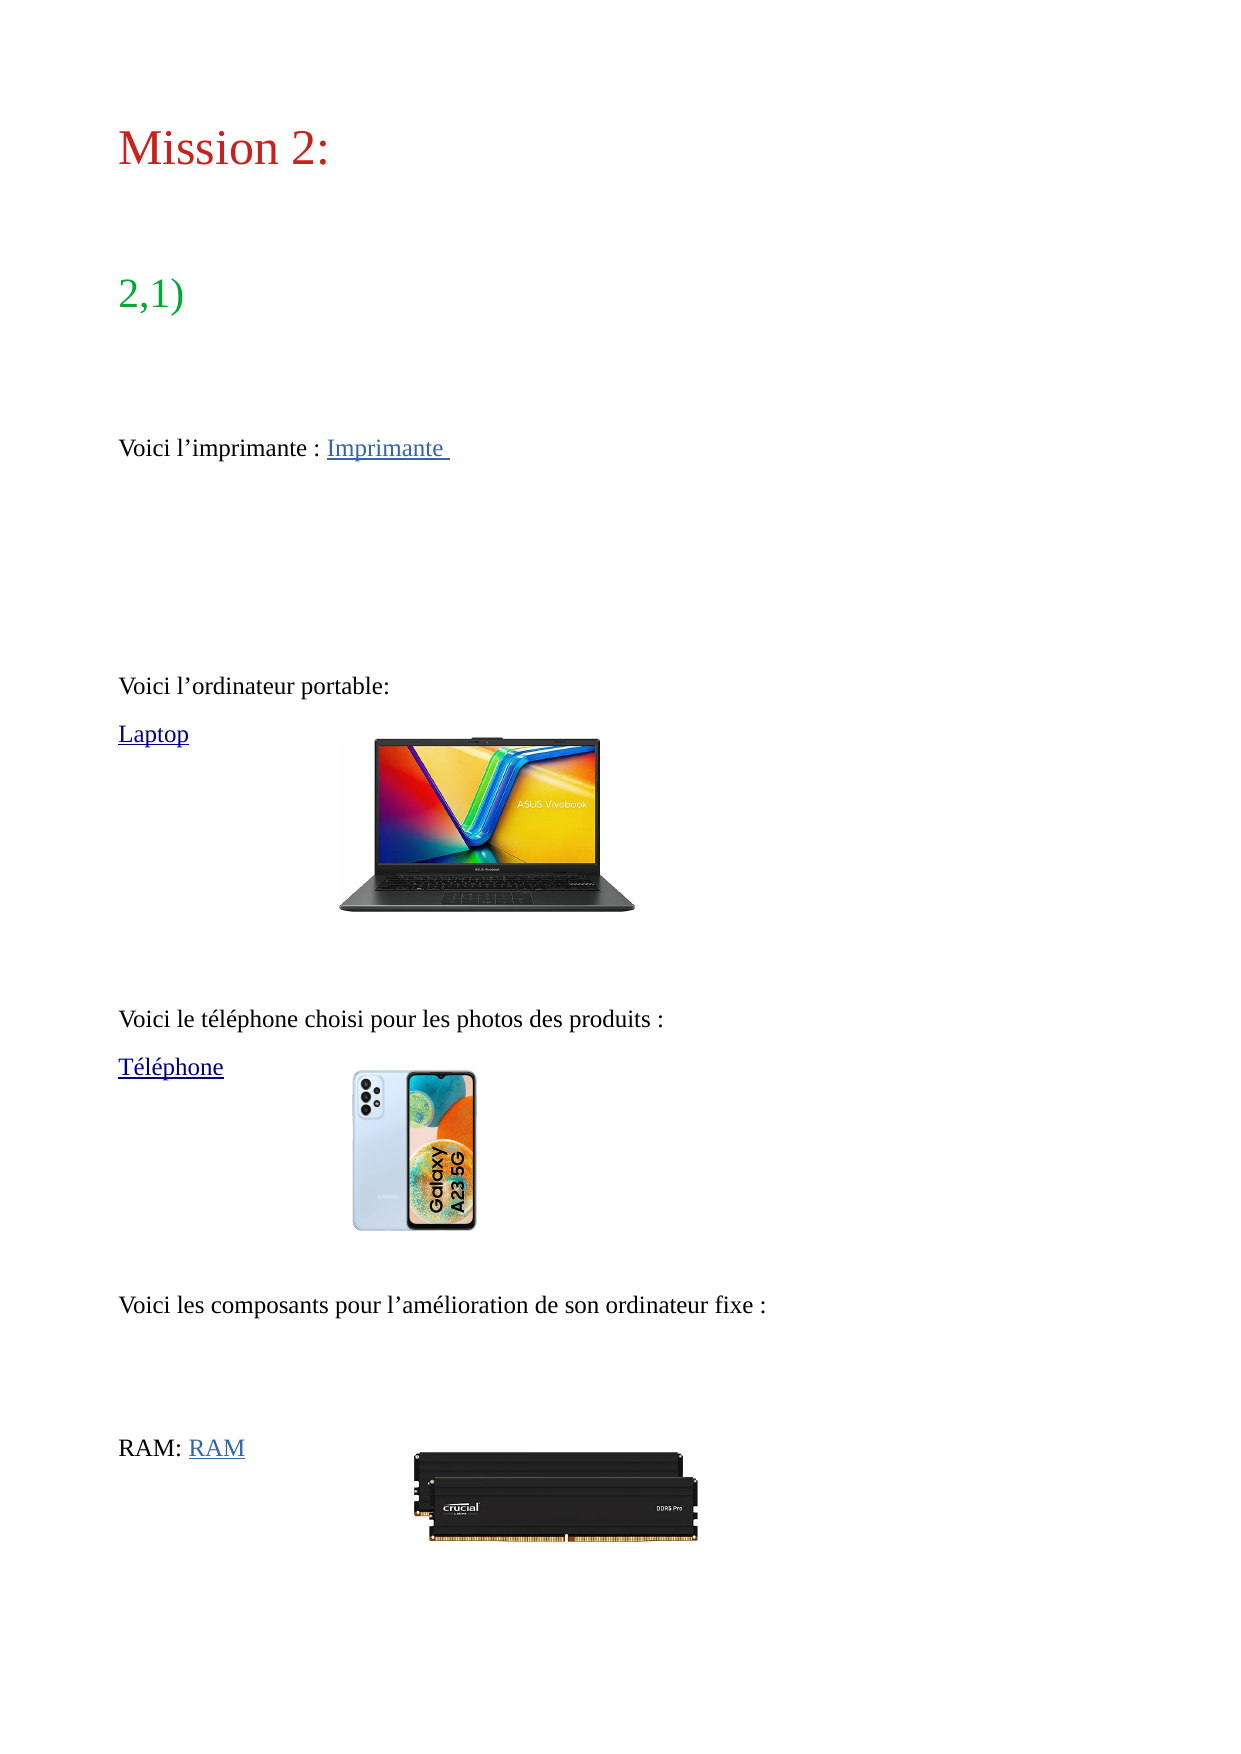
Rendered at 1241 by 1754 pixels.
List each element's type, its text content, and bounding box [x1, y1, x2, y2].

text Laptop [118, 719, 1122, 748]
picture [352, 1070, 477, 1231]
text Voici les composants pour l’amélioration de son ordinateur fixe : [118, 1290, 1122, 1319]
text Voici l’imprimante : Imprimante [118, 433, 1122, 462]
text RAM: RAM [118, 1433, 1122, 1462]
text 2,1) [118, 268, 1122, 316]
picture [339, 737, 635, 912]
text Voici le téléphone choisi pour les photos des produits : [118, 1004, 1122, 1033]
text Téléphone [118, 1052, 1122, 1081]
text Mission 2: [118, 118, 1122, 176]
text Voici l’ordinateur portable: [118, 671, 1122, 700]
picture [413, 1451, 698, 1542]
